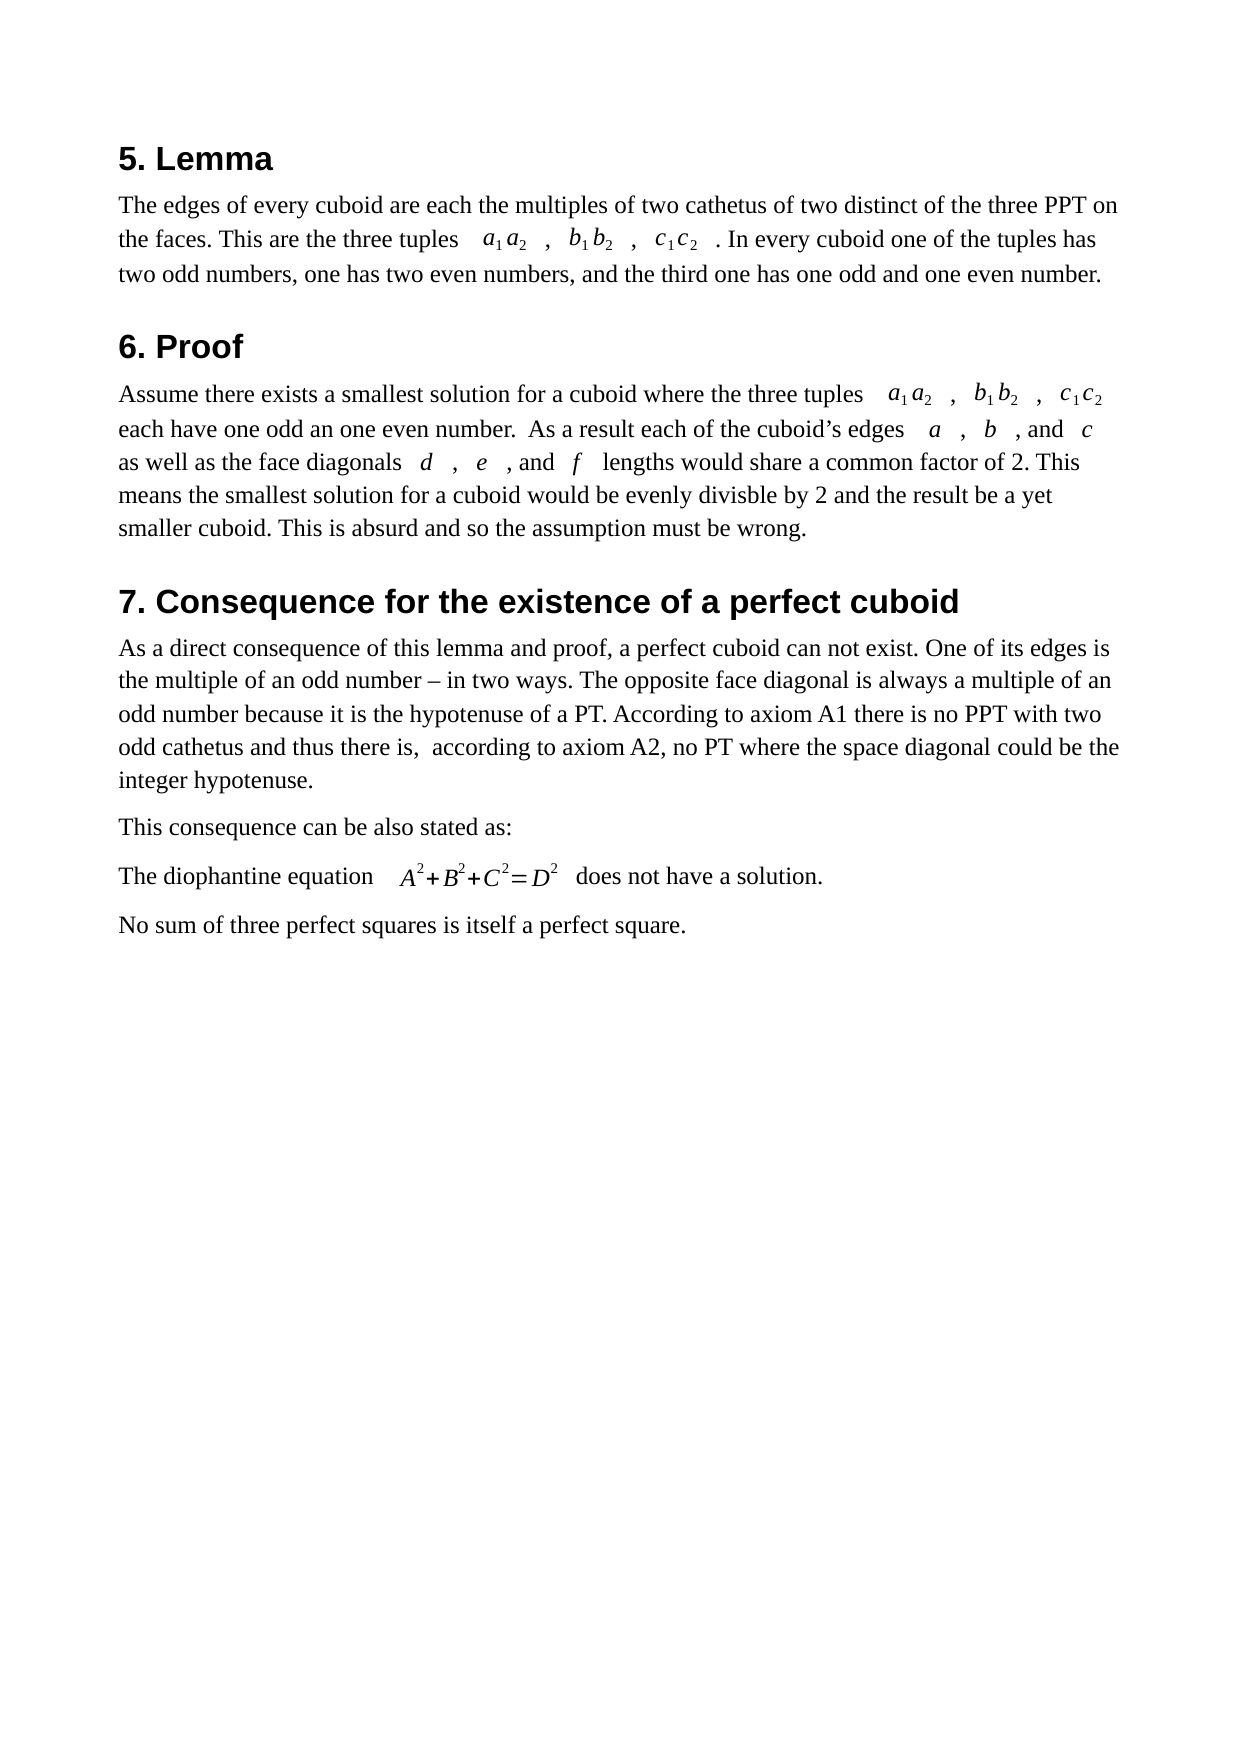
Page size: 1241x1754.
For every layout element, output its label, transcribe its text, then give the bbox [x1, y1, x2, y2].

text The edges of every cuboid are each the multiples of two cathetus of two distinct of the three PPT on the faces. This are the three tuples ,,. In every cuboid one of the tuples has two odd numbers, one has two even numbers, and the third one has one odd and one even number. [118, 190, 1122, 287]
text The diophantine equation does not have a solution. [118, 860, 1122, 891]
text No sum of three perfect squares is itself a perfect square. [118, 910, 1122, 939]
subtitle 7. Consequence for the existence of a perfect cuboid [118, 581, 1122, 620]
text As a direct consequence of this lemma and proof, a perfect cuboid can not exist. One of its edges is the multiple of an odd number – in two ways. The opposite face diagonal is always a multiple of an odd number because it is the hypotenuse of a PT. According to axiom A1 there is no PPT with two odd cathetus and thus there is, according to axiom A2, no PT where the space diagonal could be the integer hypotenuse. [118, 633, 1122, 793]
text Assume there exists a smallest solution for a cuboid where the three tuples ,,each have one odd an one even number. As a result each of the cuboid’s edges ,, andas well as the face diagonals,, andlengths would share a common factor of 2. This means the smallest solution for a cuboid would be evenly divisble by 2 and the result be a yet smaller cuboid. This is absurd and so the assumption must be wrong. [118, 378, 1122, 542]
subtitle 6. Proof [118, 327, 1122, 366]
subtitle 5. Lemma [118, 139, 1122, 178]
text This consequence can be also stated as: [118, 812, 1122, 841]
